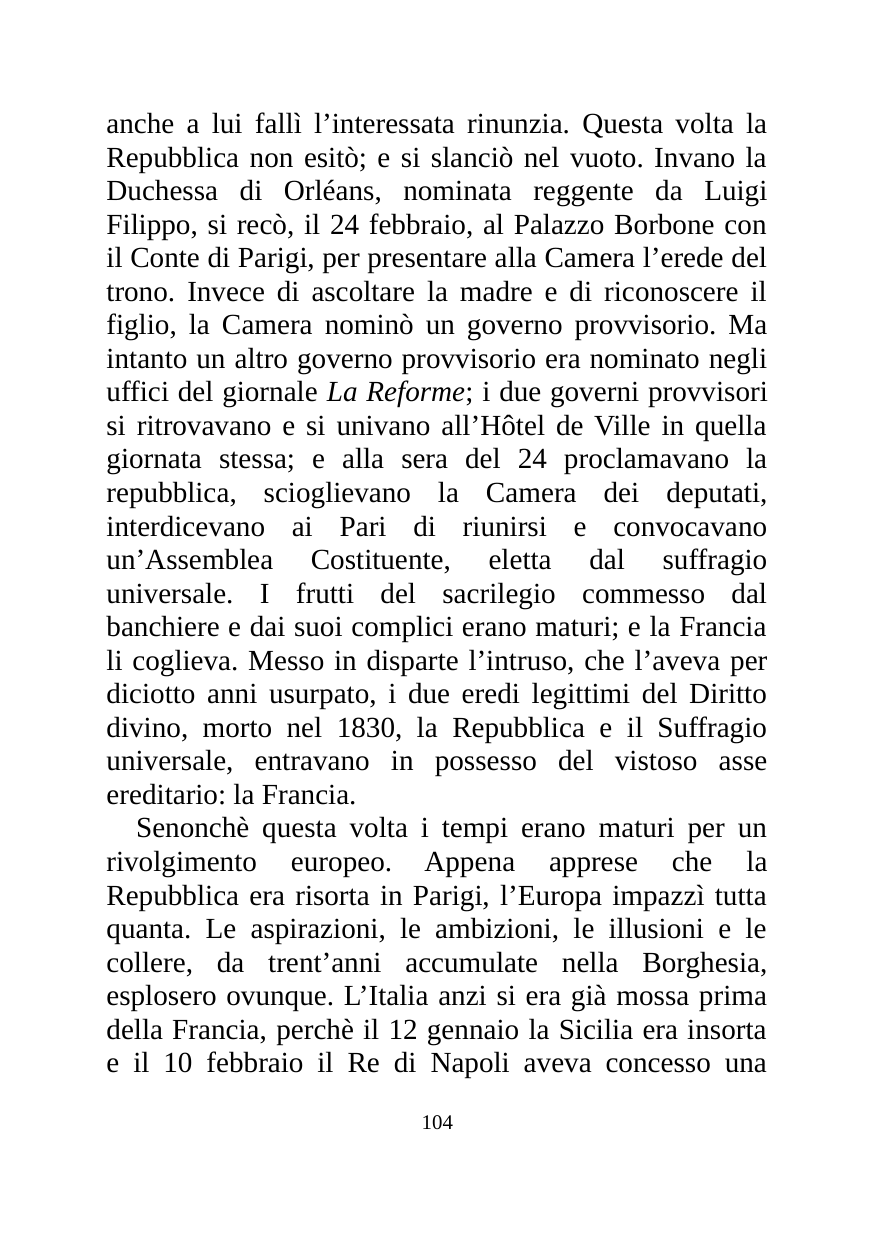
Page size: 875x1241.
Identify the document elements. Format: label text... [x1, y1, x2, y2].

text anche a lui fallì l’interessata rinunzia. Questa volta la Repubblica non esitò; e si slanciò nel vuoto. Invano la Duchessa di Orléans, nominata reggente da Luigi Filippo, si recò, il 24 febbraio, al Palazzo Borbone con il Conte di Parigi, per presentare alla Camera l’erede del trono. Invece di ascoltare la madre e di riconoscere il figlio, la Camera nominò un governo provvisorio. Ma intanto un altro governo provvisorio era nominato negli uffici del giornale La Reforme; i due governi provvisori si ritrovavano e si univano all’Hôtel de Ville in quella giornata stessa; e alla sera del 24 proclamavano la repubblica, scioglievano la Camera dei deputati, interdicevano ai Pari di riunirsi e convocavano un’Assemblea Costituente, eletta dal suffragio universale. I frutti del sacrilegio commesso dal banchiere e dai suoi complici erano maturi; e la Francia li coglieva. Messo in disparte l’intruso, che l’aveva per diciotto anni usurpato, i due eredi legittimi del Diritto divino, morto nel 1830, la Repubblica e il Suffragio universale, entravano in possesso del vistoso asse ereditario: la Francia. [106, 106, 768, 811]
text Senonchè questa volta i tempi erano maturi per un rivolgimento europeo. Appena apprese che la Repubblica era risorta in Parigi, l’Europa impazzì tutta quanta. Le aspirazioni, le ambizioni, le illusioni e le collere, da trent’anni accumulate nella Borghesia, esplosero ovunque. L’Italia anzi si era già mossa prima della Francia, perchè il 12 gennaio la Sicilia era insorta e il 10 febbraio il Re di Napoli aveva concesso una [106, 811, 768, 1079]
